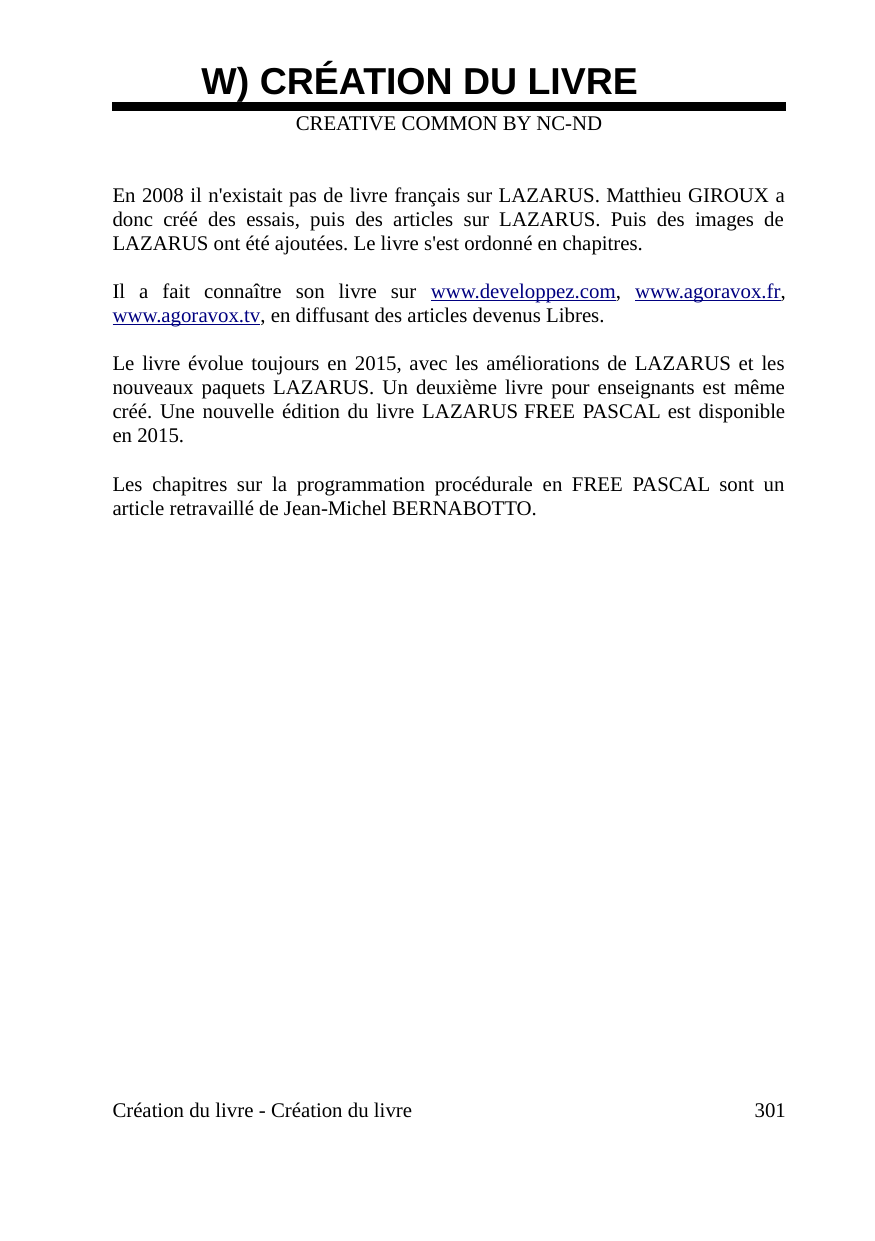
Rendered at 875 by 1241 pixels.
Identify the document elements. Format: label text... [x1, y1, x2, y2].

text Les chapitres sur la programmation procédurale en FREE PASCAL sont un article retravaillé de Jean-Michel BERNABOTTO. [112, 471, 786, 519]
text CREATIVE COMMON BY NC-ND [112, 111, 786, 134]
text Il a fait connaître son livre sur www.developpez.com, www.agoravox.fr, www.agoravox.tv, en diffusant des articles devenus Libres. [112, 279, 786, 327]
text En 2008 il n'existait pas de livre français sur LAZARUS. Matthieu GIROUX a donc créé des essais, puis des articles sur LAZARUS. Puis des images de LAZARUS ont été ajoutées. Le livre s'est ordonné en chapitres. [112, 183, 786, 255]
subtitle Création du livre [112, 59, 786, 102]
text Le livre évolue toujours en 2015, avec les améliorations de LAZARUS et les nouveaux paquets LAZARUS. Un deuxième livre pour enseignants est même créé. Une nouvelle édition du livre LAZARUS FREE PASCAL est disponible en 2015. [112, 351, 786, 447]
